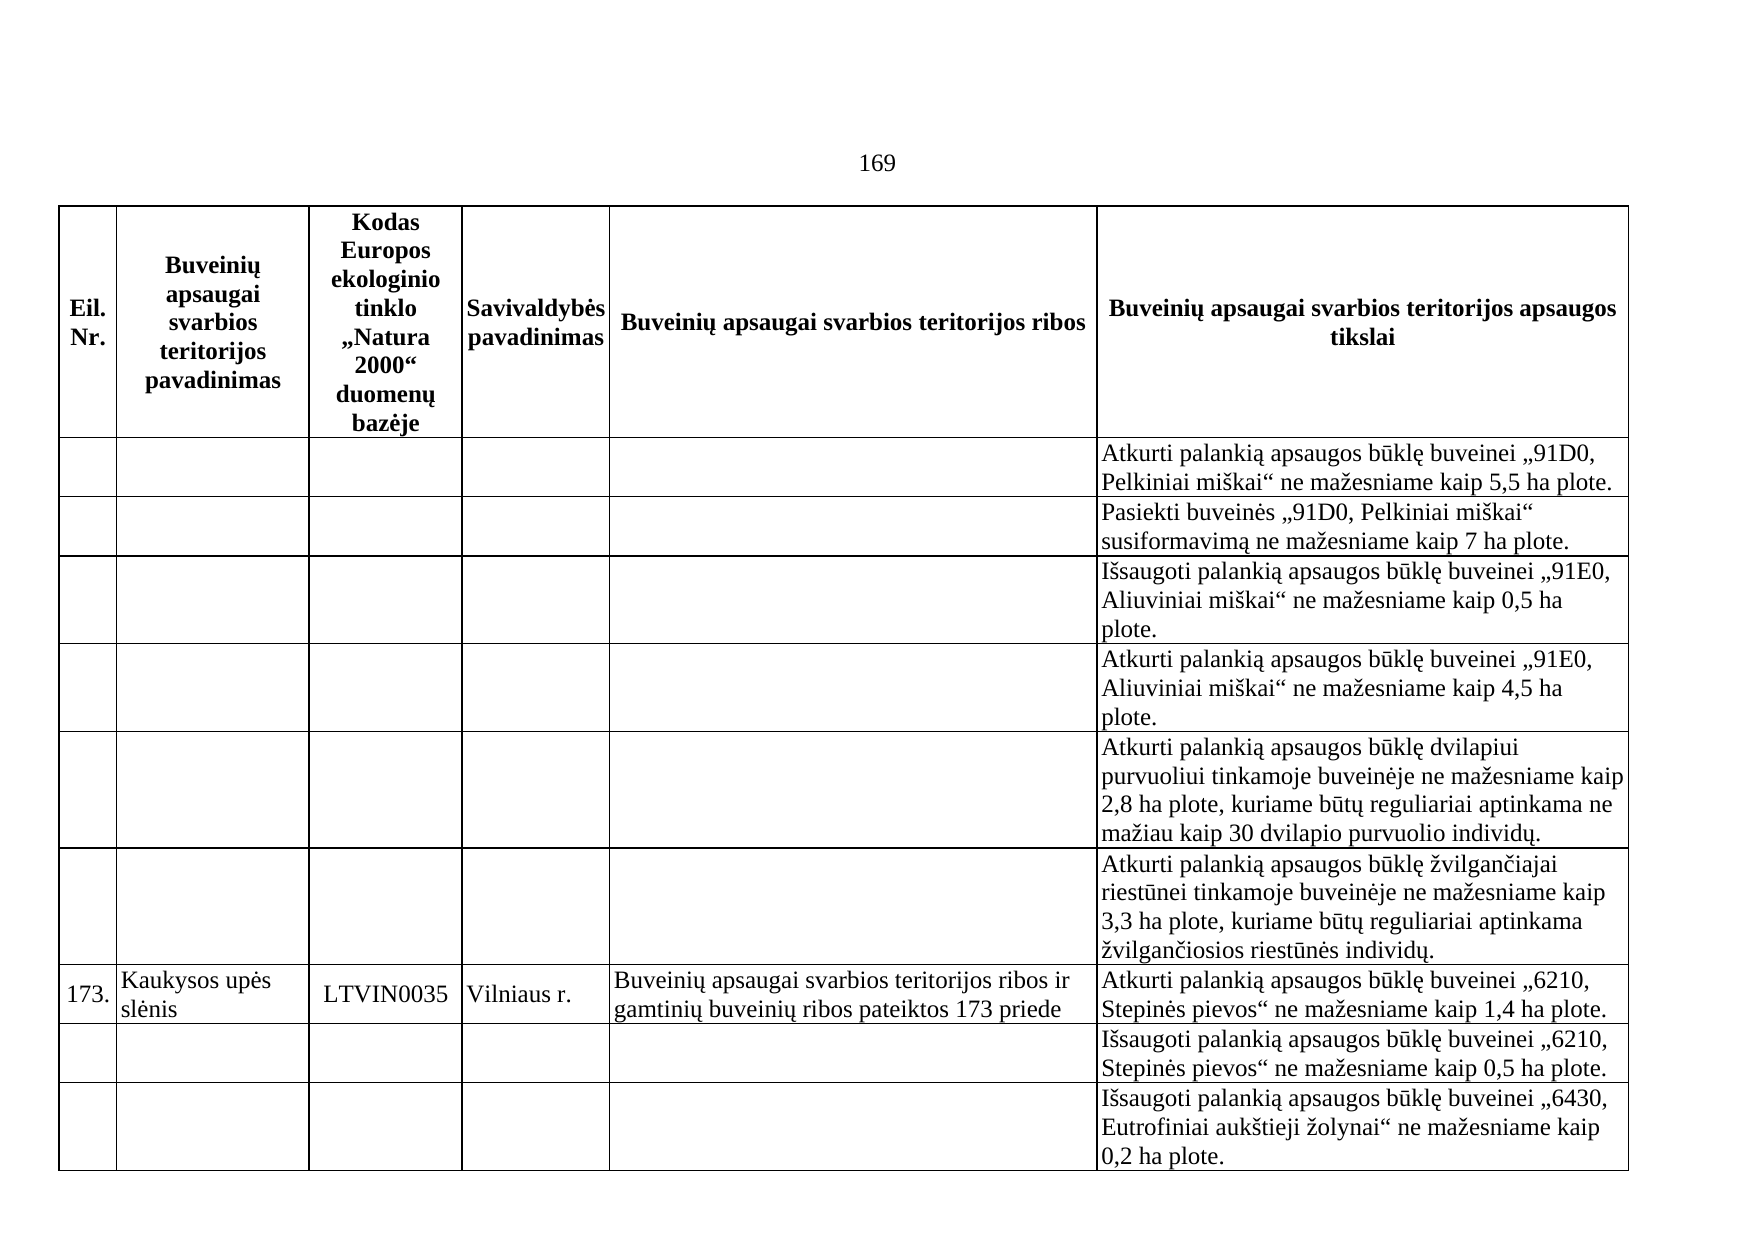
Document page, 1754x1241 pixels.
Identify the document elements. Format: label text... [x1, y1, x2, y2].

table_header Kodas Europos ekologinio tinklo „Natura 2000“ duomenų bazėje [310, 207, 461, 437]
table_cell Pasiekti buveinės „91D0, Pelkiniai miškai“ susiformavimą ne mažesniame kaip 7 ha plote. [1098, 497, 1628, 555]
table_cell [610, 1024, 1096, 1082]
table_cell [463, 849, 609, 964]
table_cell [117, 438, 308, 496]
table_cell [60, 497, 116, 555]
table_cell [60, 1024, 116, 1082]
table_cell Atkurti palankią apsaugos būklę buveinei „91E0, Aliuviniai miškai“ ne mažesniame kaip 4,5 ha plote. [1098, 644, 1628, 731]
table_cell [60, 557, 116, 643]
table_header Eil. Nr. [60, 207, 116, 437]
table_cell [463, 1024, 609, 1082]
table_cell Vilniaus r. [463, 965, 609, 1023]
table_cell [60, 438, 116, 496]
table_cell [310, 1083, 461, 1169]
table_cell Atkurti palankią apsaugos būklę buveinei „6210, Stepinės pievos“ ne mažesniame kaip 1,4 ha plote. [1098, 965, 1628, 1023]
table_cell [310, 438, 461, 496]
table_header Savivaldybės pavadinimas [463, 207, 609, 437]
table_header Buveinių apsaugai svarbios teritorijos ribos [610, 207, 1096, 437]
table_cell Išsaugoti palankią apsaugos būklę buveinei „91E0, Aliuviniai miškai“ ne mažesniame kaip 0,5 ha plote. [1098, 557, 1628, 643]
table_cell [463, 438, 609, 496]
table_cell [60, 1083, 116, 1169]
table_cell [117, 849, 308, 964]
table_cell [310, 557, 461, 643]
table_cell Atkurti palankią apsaugos būklę buveinei „91D0, Pelkiniai miškai“ ne mažesniame kaip 5,5 ha plote. [1098, 438, 1628, 496]
table_cell Kaukysos upės slėnis [117, 965, 308, 1023]
table_cell [60, 849, 116, 964]
table_cell [610, 497, 1096, 555]
table_cell [610, 557, 1096, 643]
table_cell [60, 644, 116, 731]
table_cell Išsaugoti palankią apsaugos būklę buveinei „6210, Stepinės pievos“ ne mažesniame kaip 0,5 ha plote. [1098, 1024, 1628, 1082]
table_cell [310, 1024, 461, 1082]
table_cell [463, 1083, 609, 1169]
table_cell Atkurti palankią apsaugos būklę dvilapiui purvuoliui tinkamoje buveinėje ne mažesniame kaip 2,8 ha plote, kuriame būtų reguliariai aptinkama ne mažiau kaip 30 dvilapio purvuolio individų. [1098, 732, 1628, 847]
table_cell [310, 732, 461, 847]
table_cell Išsaugoti palankią apsaugos būklę buveinei „6430, Eutrofiniai aukštieji žolynai“ ne mažesniame kaip 0,2 ha plote. [1098, 1083, 1628, 1169]
table_header Buveinių apsaugai svarbios teritorijos pavadinimas [117, 207, 308, 437]
table_cell LTVIN0035 [310, 965, 461, 1023]
table_cell [310, 644, 461, 731]
table_cell [610, 644, 1096, 731]
table_cell [117, 497, 308, 555]
table_cell [610, 1083, 1096, 1169]
table_cell [117, 557, 308, 643]
table_cell [117, 644, 308, 731]
table_cell [463, 732, 609, 847]
table_cell Buveinių apsaugai svarbios teritorijos ribos ir gamtinių buveinių ribos pateiktos 173 priede [610, 965, 1096, 1023]
table_cell [117, 732, 308, 847]
table_cell [60, 732, 116, 847]
table_cell [463, 644, 609, 731]
table_cell [463, 497, 609, 555]
table_cell Atkurti palankią apsaugos būklę žvilgančiajai riestūnei tinkamoje buveinėje ne mažesniame kaip 3,3 ha plote, kuriame būtų reguliariai aptinkama žvilgančiosios riestūnės individų. [1098, 849, 1628, 964]
table_cell [610, 438, 1096, 496]
table_header Buveinių apsaugai svarbios teritorijos apsaugos tikslai [1098, 207, 1628, 437]
table_cell [463, 557, 609, 643]
table_cell [117, 1083, 308, 1169]
table_cell [610, 849, 1096, 964]
table_cell [310, 849, 461, 964]
table_cell [310, 497, 461, 555]
table_cell 173. [60, 965, 116, 1023]
table_cell [610, 732, 1096, 847]
table_cell [117, 1024, 308, 1082]
